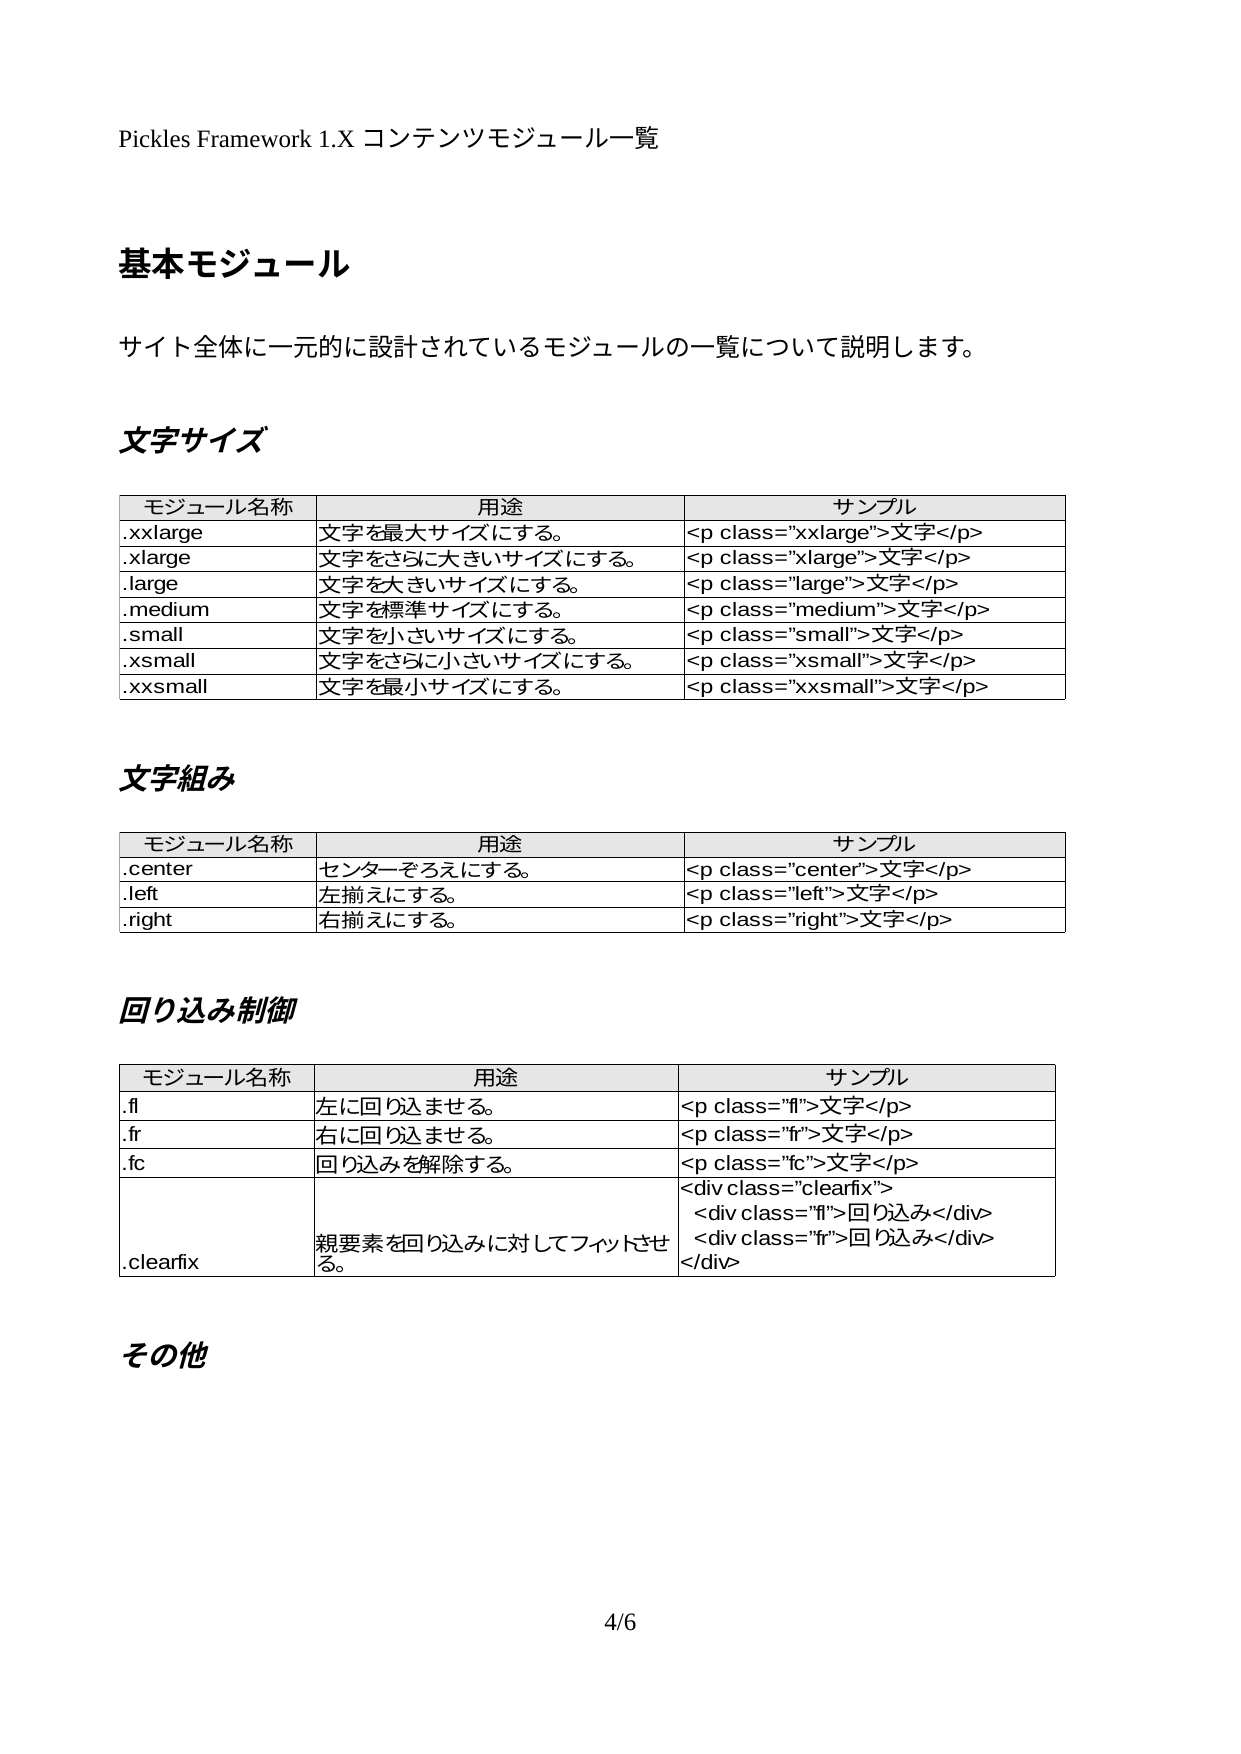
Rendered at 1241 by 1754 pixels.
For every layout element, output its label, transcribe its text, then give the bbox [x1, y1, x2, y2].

subtitle 基本モジュール [118, 238, 1122, 286]
subtitle 文字サイズ [118, 417, 1122, 460]
subtitle 文字組み [118, 755, 1122, 798]
subtitle その他 [118, 1332, 1122, 1375]
subtitle 回り込み制御 [118, 988, 1122, 1030]
text サイト全体に一元的に設計されているモジュールの一覧について説明します。 [118, 327, 1122, 364]
